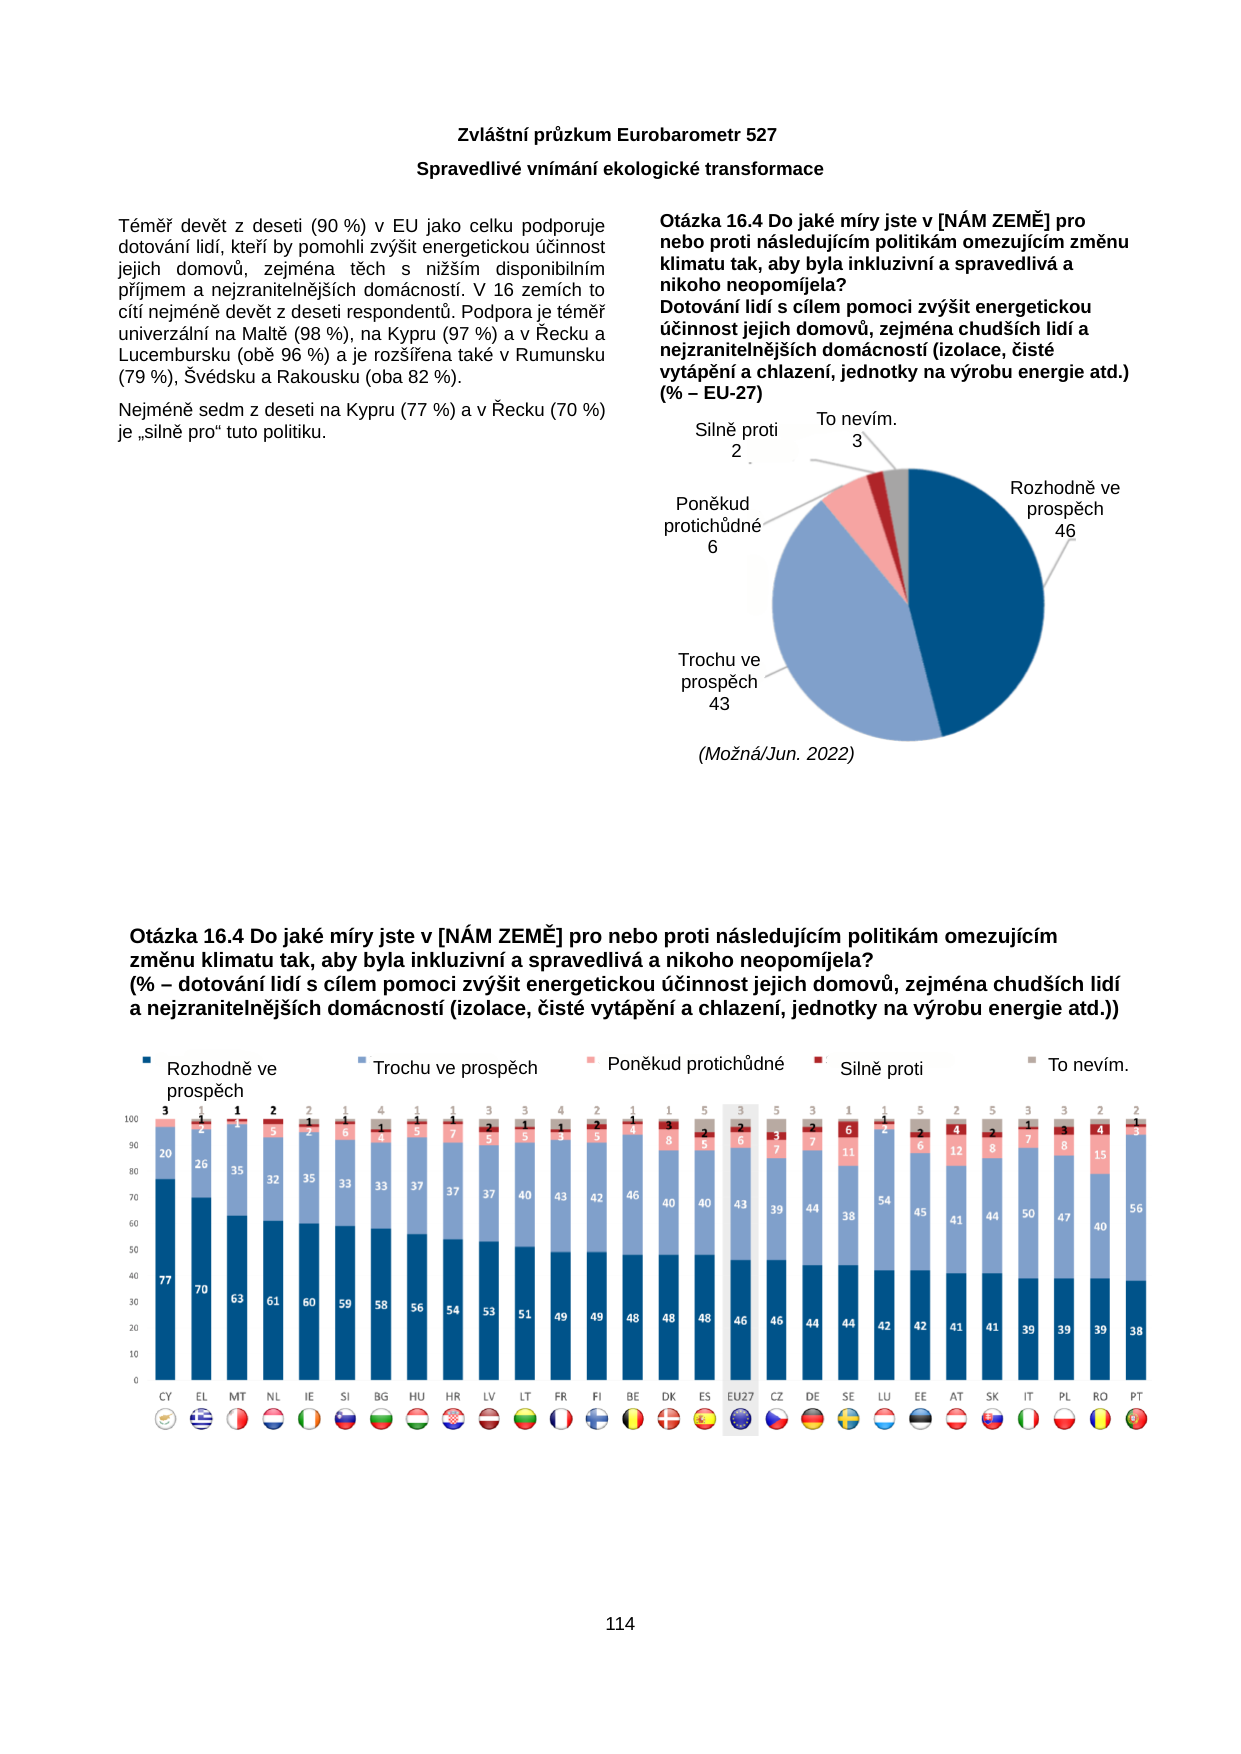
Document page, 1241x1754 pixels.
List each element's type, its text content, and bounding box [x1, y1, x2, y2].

text Téměř devět z deseti (90 %) v EU jako celku podporuje dotování lidí, kteří by pomohli zvýšit energetickou účinnost jejich domovů, zejména těch s nižším disponibilním příjmem a nejzranitelnějších domácností. V 16 zemích to cítí nejméně devět z deseti respondentů. Podpora je téměř univerzální na Maltě (98 %), na Kypru (97 %) a v Řecku a Lucembursku (obě 96 %) a je rozšířena také v Rumunsku (79 %), Švédsku a Rakousku (oba 82 %). [118, 214, 605, 387]
picture [125, 1047, 1037, 1072]
picture [747, 424, 1076, 746]
picture [118, 1098, 1152, 1436]
text Nejméně sedm z deseti na Kypru (77 %) a v Řecku (70 %) je „silně pro“ tuto politiku. [118, 399, 605, 442]
